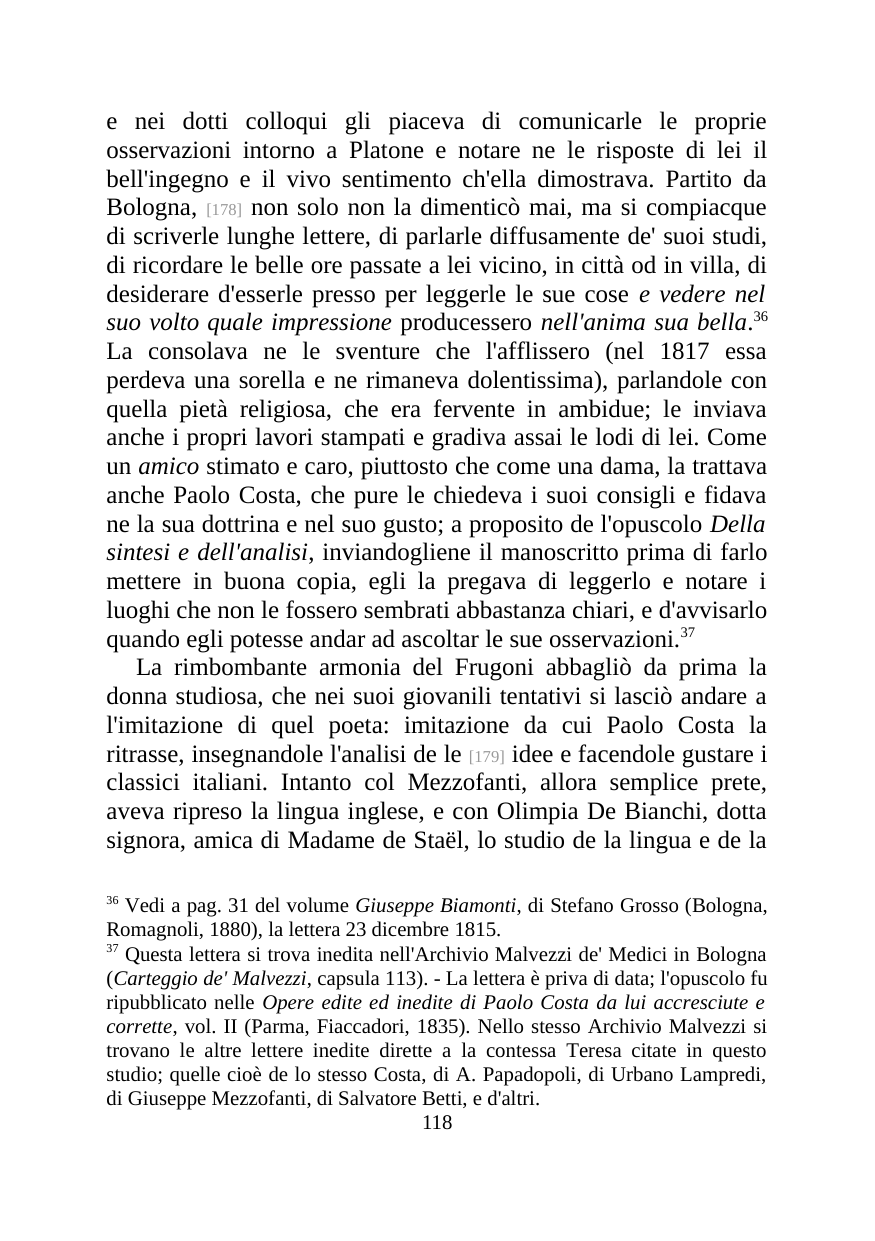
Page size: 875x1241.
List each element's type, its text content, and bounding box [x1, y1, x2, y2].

text Questa lettera si trova inedita nell'Archivio Malvezzi de' Medici in Bologna (Carteggio de' Malvezzi, capsula 113). - La lettera è priva di data; l'opuscolo fu ripubblicato nelle Opere edite ed inedite di Paolo Costa da lui accresciute e corrette, vol. II (Parma, Fiaccadori, 1835). Nello stesso Archivio Malvezzi si trovano le altre lettere inedite dirette a la contessa Teresa citate in questo studio; quelle cioè de lo stesso Costa, di A. Papadopoli, di Urbano Lampredi, di Giuseppe Mezzofanti, di Salvatore Betti, e d'altri. [106, 941, 768, 1110]
text e nei dotti colloqui gli piaceva di comunicarle le proprie osservazioni intorno a Platone e notare ne le risposte di lei il bell'ingegno e il vivo sentimento ch'ella dimostrava. Partito da Bologna, [178] non solo non la dimenticò mai, ma si compiacque di scriverle lunghe lettere, di parlarle diffusamente de' suoi studi, di ricordare le belle ore passate a lei vicino, in città od in villa, di desiderare d'esserle presso per leggerle le sue cose e vedere nel suo volto quale impressione producessero nell'anima sua bella. La consolava ne le sventure che l'afflissero (nel 1817 essa perdeva una sorella e ne rimaneva dolentissima), parlandole con quella pietà religiosa, che era fervente in ambidue; le inviava anche i propri lavori stampati e gradiva assai le lodi di lei. Come un amico stimato e caro, piuttosto che come una dama, la trattava anche Paolo Costa, che pure le chiedeva i suoi consigli e fidava ne la sua dottrina e nel suo gusto; a proposito de l'opuscolo Della sintesi e dell'analisi, inviandogliene il manoscritto prima di farlo mettere in buona copia, egli la pregava di leggerlo e notare i luoghi che non le fossero sembrati abbastanza chiari, e d'avvisarlo quando egli potesse andar ad ascoltar le sue osservazioni. [106, 106, 768, 652]
text La rimbombante armonia del Frugoni abbagliò da prima la donna studiosa, che nei suoi giovanili tentativi si lasciò andare a l'imitazione di quel poeta: imitazione da cui Paolo Costa la ritrasse, insegnandole l'analisi de le [179] idee e facendole gustare i classici italiani. Intanto col Mezzofanti, allora semplice prete, aveva ripreso la lingua inglese, e con Olimpia De Bianchi, dotta signora, amica di Madame de Staël, lo studio de la lingua e de la [106, 652, 768, 854]
text Vedi a pag. 31 del volume Giuseppe Biamonti, di Stefano Grosso (Bologna, Romagnoli, 1880), la lettera 23 dicembre 1815. [106, 893, 768, 941]
